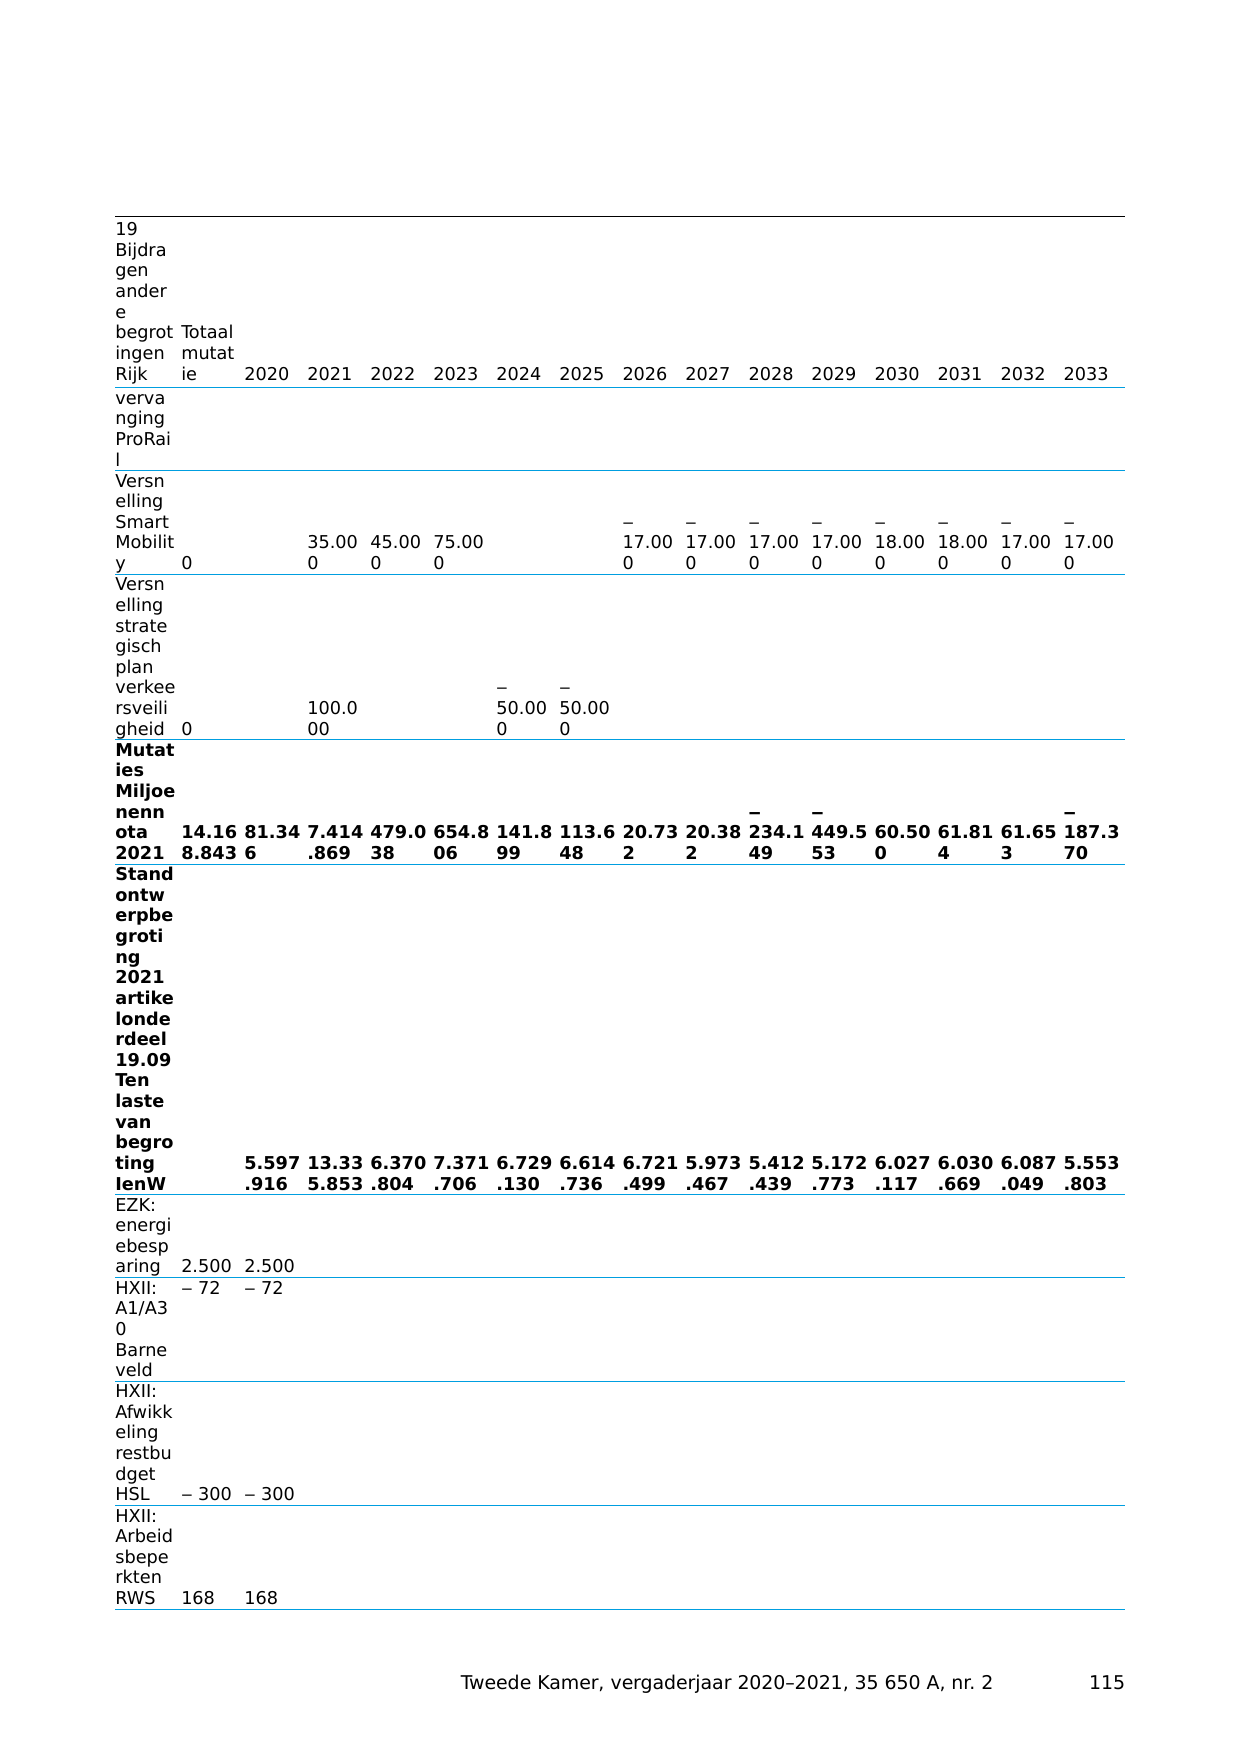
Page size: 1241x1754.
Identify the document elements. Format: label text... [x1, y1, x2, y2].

table_cell ‒ 449.553 [808, 740, 871, 863]
table_cell 7.371.706 [430, 865, 493, 1194]
table_cell 13.335.853 [304, 865, 367, 1194]
table_cell [619, 1278, 682, 1381]
table_cell [745, 1382, 808, 1505]
table_cell 2033 [1060, 217, 1125, 387]
table_cell [493, 1506, 556, 1609]
table_cell [556, 1278, 619, 1381]
table_cell [682, 1278, 745, 1381]
table_cell [430, 388, 493, 470]
table_cell 2028 [745, 217, 808, 387]
table_cell ‒ 17.000 [1060, 471, 1125, 574]
table_cell ‒ 17.000 [808, 471, 871, 574]
table_cell 6.729.130 [493, 865, 556, 1194]
table_cell [493, 1195, 556, 1277]
table_cell [998, 1278, 1060, 1381]
table_cell [934, 575, 997, 739]
table_cell ‒ 17.000 [682, 471, 745, 574]
table_cell [619, 388, 682, 470]
table_cell 100.000 [304, 575, 367, 739]
table_cell [304, 1506, 367, 1609]
table_cell [241, 575, 304, 739]
table_cell [556, 1195, 619, 1277]
table_cell [556, 471, 619, 574]
table_cell 5.973.467 [682, 865, 745, 1194]
table_cell 2.500 [241, 1195, 304, 1277]
table_cell [871, 388, 934, 470]
table_cell EZK: energiebesparing [115, 1195, 178, 1277]
table_cell 14.168.843 [178, 740, 241, 863]
table_cell [493, 1382, 556, 1505]
table_cell 35.000 [304, 471, 367, 574]
table_cell [745, 388, 808, 470]
table_cell 0 [178, 575, 241, 739]
table_cell [871, 1195, 934, 1277]
table_cell [367, 388, 430, 470]
table_cell [430, 1506, 493, 1609]
table_cell [998, 1506, 1060, 1609]
table_cell 2021 [304, 217, 367, 387]
table_cell [430, 1278, 493, 1381]
table_cell [304, 1195, 367, 1277]
table_cell [304, 1382, 367, 1505]
table_cell [998, 1195, 1060, 1277]
table_cell 113.648 [556, 740, 619, 863]
table_cell 2026 [619, 217, 682, 387]
table_cell 2022 [367, 217, 430, 387]
table_cell [998, 388, 1060, 470]
table_cell [871, 1506, 934, 1609]
table_cell 2020 [241, 217, 304, 387]
table_cell [808, 575, 871, 739]
table_cell 7.414.869 [304, 740, 367, 863]
table_cell [493, 388, 556, 470]
table_cell [241, 471, 304, 574]
table_cell [934, 388, 997, 470]
table_cell Mutaties Miljoenennota 2021 [115, 740, 178, 863]
table_cell 61.653 [998, 740, 1060, 863]
table_cell 168 [241, 1506, 304, 1609]
table_cell ‒ 300 [241, 1382, 304, 1505]
table_cell 45.000 [367, 471, 430, 574]
table_cell [1060, 1278, 1125, 1381]
table_cell [871, 1278, 934, 1381]
table_cell [556, 1506, 619, 1609]
table_cell 19 Bijdragen andere begrotingen Rijk [115, 217, 178, 387]
table_cell [682, 1195, 745, 1277]
table_cell [682, 388, 745, 470]
table_cell [430, 575, 493, 739]
table_cell [619, 1382, 682, 1505]
table_cell 6.721.499 [619, 865, 682, 1194]
table_cell [998, 575, 1060, 739]
table_cell [808, 1278, 871, 1381]
table_cell [808, 1382, 871, 1505]
table_cell 2027 [682, 217, 745, 387]
table_cell [871, 1382, 934, 1505]
table_cell 141.899 [493, 740, 556, 863]
table_cell [682, 1506, 745, 1609]
table_cell 2024 [493, 217, 556, 387]
table_cell 5.553.803 [1060, 865, 1125, 1194]
table_cell 6.370.804 [367, 865, 430, 1194]
table_cell 6.027.117 [871, 865, 934, 1194]
table_cell ‒ 72 [241, 1278, 304, 1381]
table_cell 60.500 [871, 740, 934, 863]
table_cell [367, 575, 430, 739]
table_cell [178, 865, 241, 1194]
table_cell ‒ 234.149 [745, 740, 808, 863]
table_header Tabel 18 Artikel 19 Ontvangsten (bedragen x €1.000) [115, 191, 1125, 216]
table_cell [934, 1278, 997, 1381]
table_cell 654.806 [430, 740, 493, 863]
table_cell [619, 1506, 682, 1609]
table_cell [934, 1506, 997, 1609]
table_cell ‒ 50.000 [556, 575, 619, 739]
table_cell ‒ 17.000 [619, 471, 682, 574]
table_cell [808, 388, 871, 470]
table_cell [367, 1278, 430, 1381]
table_cell ‒ 17.000 [745, 471, 808, 574]
table_cell [745, 575, 808, 739]
table_cell [493, 471, 556, 574]
table_cell [1060, 1506, 1125, 1609]
table_cell 20.732 [619, 740, 682, 863]
table_cell ‒ 72 [178, 1278, 241, 1381]
table_cell ‒ 50.000 [493, 575, 556, 739]
table_cell 0 [178, 471, 241, 574]
table_cell [682, 575, 745, 739]
table_cell Versnelling Smart Mobility [115, 471, 178, 574]
table_cell 61.814 [934, 740, 997, 863]
table_cell Versnelling strategisch plan verkeersveiligheid [115, 575, 178, 739]
table_cell [241, 388, 304, 470]
table_cell [430, 1195, 493, 1277]
table_cell vervanging ProRail [115, 388, 178, 470]
table_cell [556, 1382, 619, 1505]
table_cell [493, 1278, 556, 1381]
table_cell 6.030.669 [934, 865, 997, 1194]
table_cell ‒ 18.000 [934, 471, 997, 574]
table_cell 2.500 [178, 1195, 241, 1277]
table_cell [934, 1382, 997, 1505]
table_cell [998, 1382, 1060, 1505]
table_cell [1060, 1382, 1125, 1505]
table_cell [745, 1506, 808, 1609]
table_cell ‒ 300 [178, 1382, 241, 1505]
table_cell 479.038 [367, 740, 430, 863]
table_cell [304, 1278, 367, 1381]
table_cell 2032 [998, 217, 1060, 387]
table_cell [367, 1506, 430, 1609]
table_cell [871, 575, 934, 739]
table_cell [682, 1382, 745, 1505]
table_cell [1060, 388, 1125, 470]
table_cell [619, 575, 682, 739]
table_cell ‒ 18.000 [871, 471, 934, 574]
table_cell 75.000 [430, 471, 493, 574]
table_cell 6.087.049 [998, 865, 1060, 1194]
table_cell [430, 1382, 493, 1505]
table_cell [1060, 575, 1125, 739]
table_cell 2023 [430, 217, 493, 387]
table_cell HXII: Arbeidsbeperkten RWS [115, 1506, 178, 1609]
table_cell 2025 [556, 217, 619, 387]
table_cell 2031 [934, 217, 997, 387]
table_cell Stand ontwerpbegroting 2021 artikelonderdeel 19.09 Ten laste van begroting IenW [115, 865, 178, 1194]
table_cell HXII: A1/A30 Barneveld [115, 1278, 178, 1381]
table_cell 6.614.736 [556, 865, 619, 1194]
table_cell HXII: Afwikkeling restbudget HSL [115, 1382, 178, 1505]
table_cell 5.597.916 [241, 865, 304, 1194]
table_cell 168 [178, 1506, 241, 1609]
table_cell 5.412.439 [745, 865, 808, 1194]
table_cell [304, 388, 367, 470]
table_cell 20.382 [682, 740, 745, 863]
table_cell [745, 1278, 808, 1381]
table_cell [808, 1195, 871, 1277]
table_cell 2030 [871, 217, 934, 387]
table_cell [367, 1382, 430, 1505]
table_cell [934, 1195, 997, 1277]
table_cell 2029 [808, 217, 871, 387]
table_cell [808, 1506, 871, 1609]
table_cell 5.172.773 [808, 865, 871, 1194]
table_cell [367, 1195, 430, 1277]
table_cell ‒ 187.370 [1060, 740, 1125, 863]
table_cell [1060, 1195, 1125, 1277]
table_cell [619, 1195, 682, 1277]
table_cell [745, 1195, 808, 1277]
table_cell [556, 388, 619, 470]
table_cell [178, 388, 241, 470]
table_cell Totaal mutatie [178, 217, 241, 387]
table_cell 81.346 [241, 740, 304, 863]
table_cell ‒ 17.000 [998, 471, 1060, 574]
